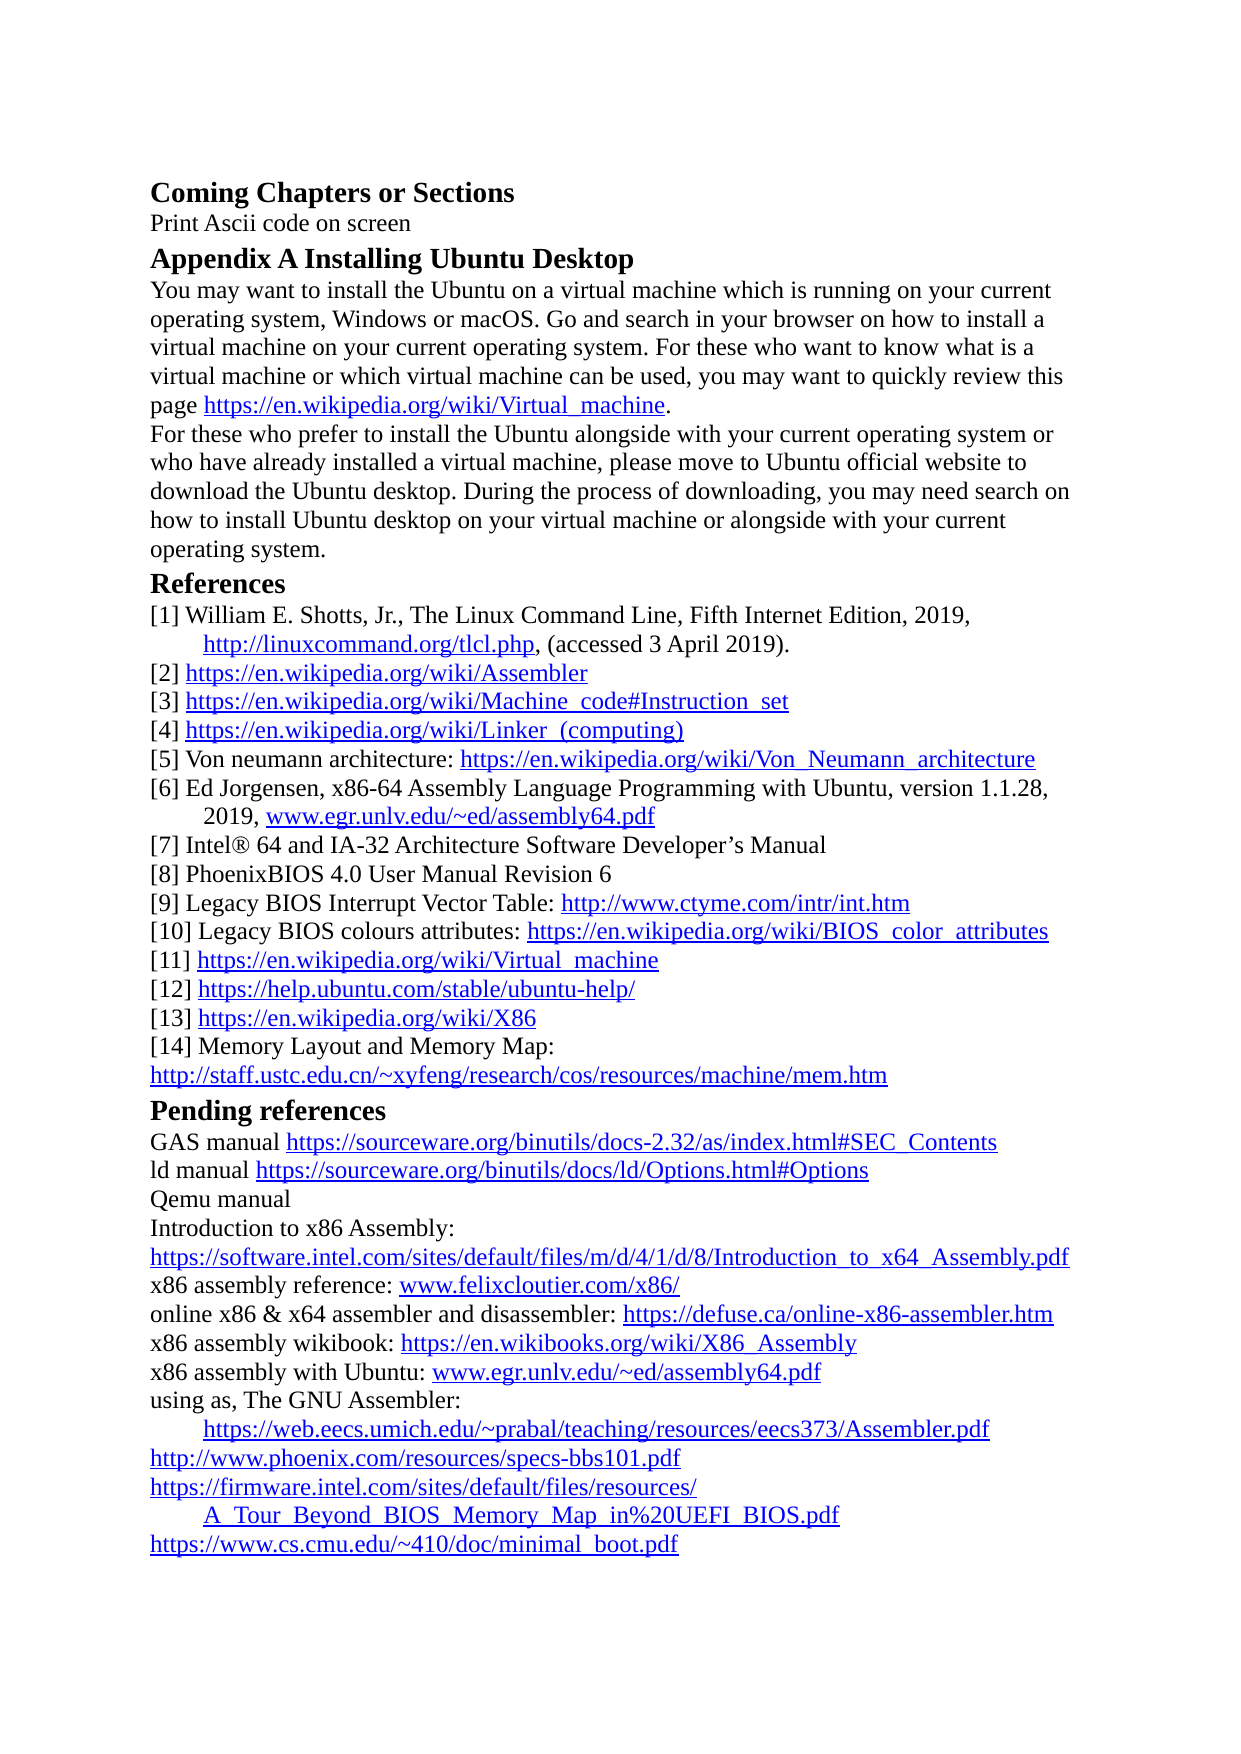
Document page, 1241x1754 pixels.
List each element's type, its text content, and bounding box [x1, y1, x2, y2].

text You may want to install the Ubuntu on a virtual machine which is running on your current operating system, Windows or macOS. Go and search in your browser on how to install a virtual machine on your current operating system. For these who want to know what is a virtual machine or which virtual machine can be used, you may want to quickly review this page https://en.wikipedia.org/wiki/Virtual_machine. [150, 275, 1090, 419]
text Print Ascii code on screen [150, 208, 1090, 237]
text For these who prefer to install the Ubuntu alongside with your current operating system or who have already installed a virtual machine, please move to Ubuntu official website to download the Ubuntu desktop. During the process of downloading, you may need search on how to install Ubuntu desktop on your virtual machine or alongside with your current operating system. [150, 419, 1090, 562]
text [5] Von neumann architecture: https://en.wikipedia.org/wiki/Von_Neumann_architecture [150, 744, 1090, 773]
subtitle Appendix A Installing Ubuntu Desktop [150, 241, 1090, 275]
text Qemu manual [150, 1184, 1090, 1213]
text [10] Legacy BIOS colours attributes: https://en.wikipedia.org/wiki/BIOS_color_attributes [150, 916, 1090, 945]
text [2] https://en.wikipedia.org/wiki/Assembler [150, 658, 1090, 686]
text http://www.phoenix.com/resources/specs-bbs101.pdf [150, 1443, 1090, 1472]
text [4] https://en.wikipedia.org/wiki/Linker_(computing) [150, 715, 1090, 744]
text [9] Legacy BIOS Interrupt Vector Table: http://www.ctyme.com/intr/int.htm [150, 888, 1090, 916]
text [11] https://en.wikipedia.org/wiki/Virtual_machine [150, 945, 1090, 974]
text https://www.cs.cmu.edu/~410/doc/minimal_boot.pdf [150, 1529, 1090, 1558]
text ld manual https://sourceware.org/binutils/docs/ld/Options.html#Options [150, 1155, 1090, 1184]
text x86 assembly reference: www.felixcloutier.com/x86/ [150, 1270, 1090, 1299]
text [3] https://en.wikipedia.org/wiki/Machine_code#Instruction_set [150, 686, 1090, 715]
text [12] https://help.ubuntu.com/stable/ubuntu-help/ [150, 974, 1090, 1003]
text [14] Memory Layout and Memory Map: http://staff.ustc.edu.cn/~xyfeng/research/cos/resources/machine/mem.htm [150, 1031, 1090, 1089]
text https://firmware.intel.com/sites/default/files/resources/A_Tour_Beyond_BIOS_Memory_Map_in%20UEFI_BIOS.pdf [150, 1472, 1090, 1529]
text [8] PhoenixBIOS 4.0 User Manual Revision 6 [150, 859, 1090, 888]
text Introduction to x86 Assembly: [150, 1213, 1090, 1242]
text online x86 & x64 assembler and disassembler: https://defuse.ca/online-x86-assembler.htm [150, 1299, 1090, 1328]
text x86 assembly with Ubuntu: www.egr.unlv.edu/~ed/assembly64.pdf [150, 1357, 1090, 1385]
text [13] https://en.wikipedia.org/wiki/X86 [150, 1003, 1090, 1031]
text [6] Ed Jorgensen, x86-64 Assembly Language Programming with Ubuntu, version 1.1.28, 2019, www.egr.unlv.edu/~ed/assembly64.pdf [150, 773, 1090, 830]
text GAS manual https://sourceware.org/binutils/docs-2.32/as/index.html#SEC_Contents [150, 1127, 1090, 1155]
subtitle References [150, 567, 1090, 600]
text [1] William E. Shotts, Jr., The Linux Command Line, Fifth Internet Edition, 2019, http://linuxcommand.org/tlcl.php, (accessed 3 April 2019). [150, 600, 1090, 658]
text https://software.intel.com/sites/default/files/m/d/4/1/d/8/Introduction_to_x64_Assembly.pdf [150, 1242, 1090, 1270]
text x86 assembly wikibook: https://en.wikibooks.org/wiki/X86_Assembly [150, 1328, 1090, 1357]
subtitle Pending references [150, 1093, 1090, 1127]
text using as, The GNU Assembler: https://web.eecs.umich.edu/~prabal/teaching/resources/eecs373/Assembler.pdf [150, 1385, 1090, 1443]
text [7] Intel® 64 and IA-32 Architecture Software Developer’s Manual [150, 830, 1090, 859]
subtitle Coming Chapters or Sections [150, 175, 1090, 208]
